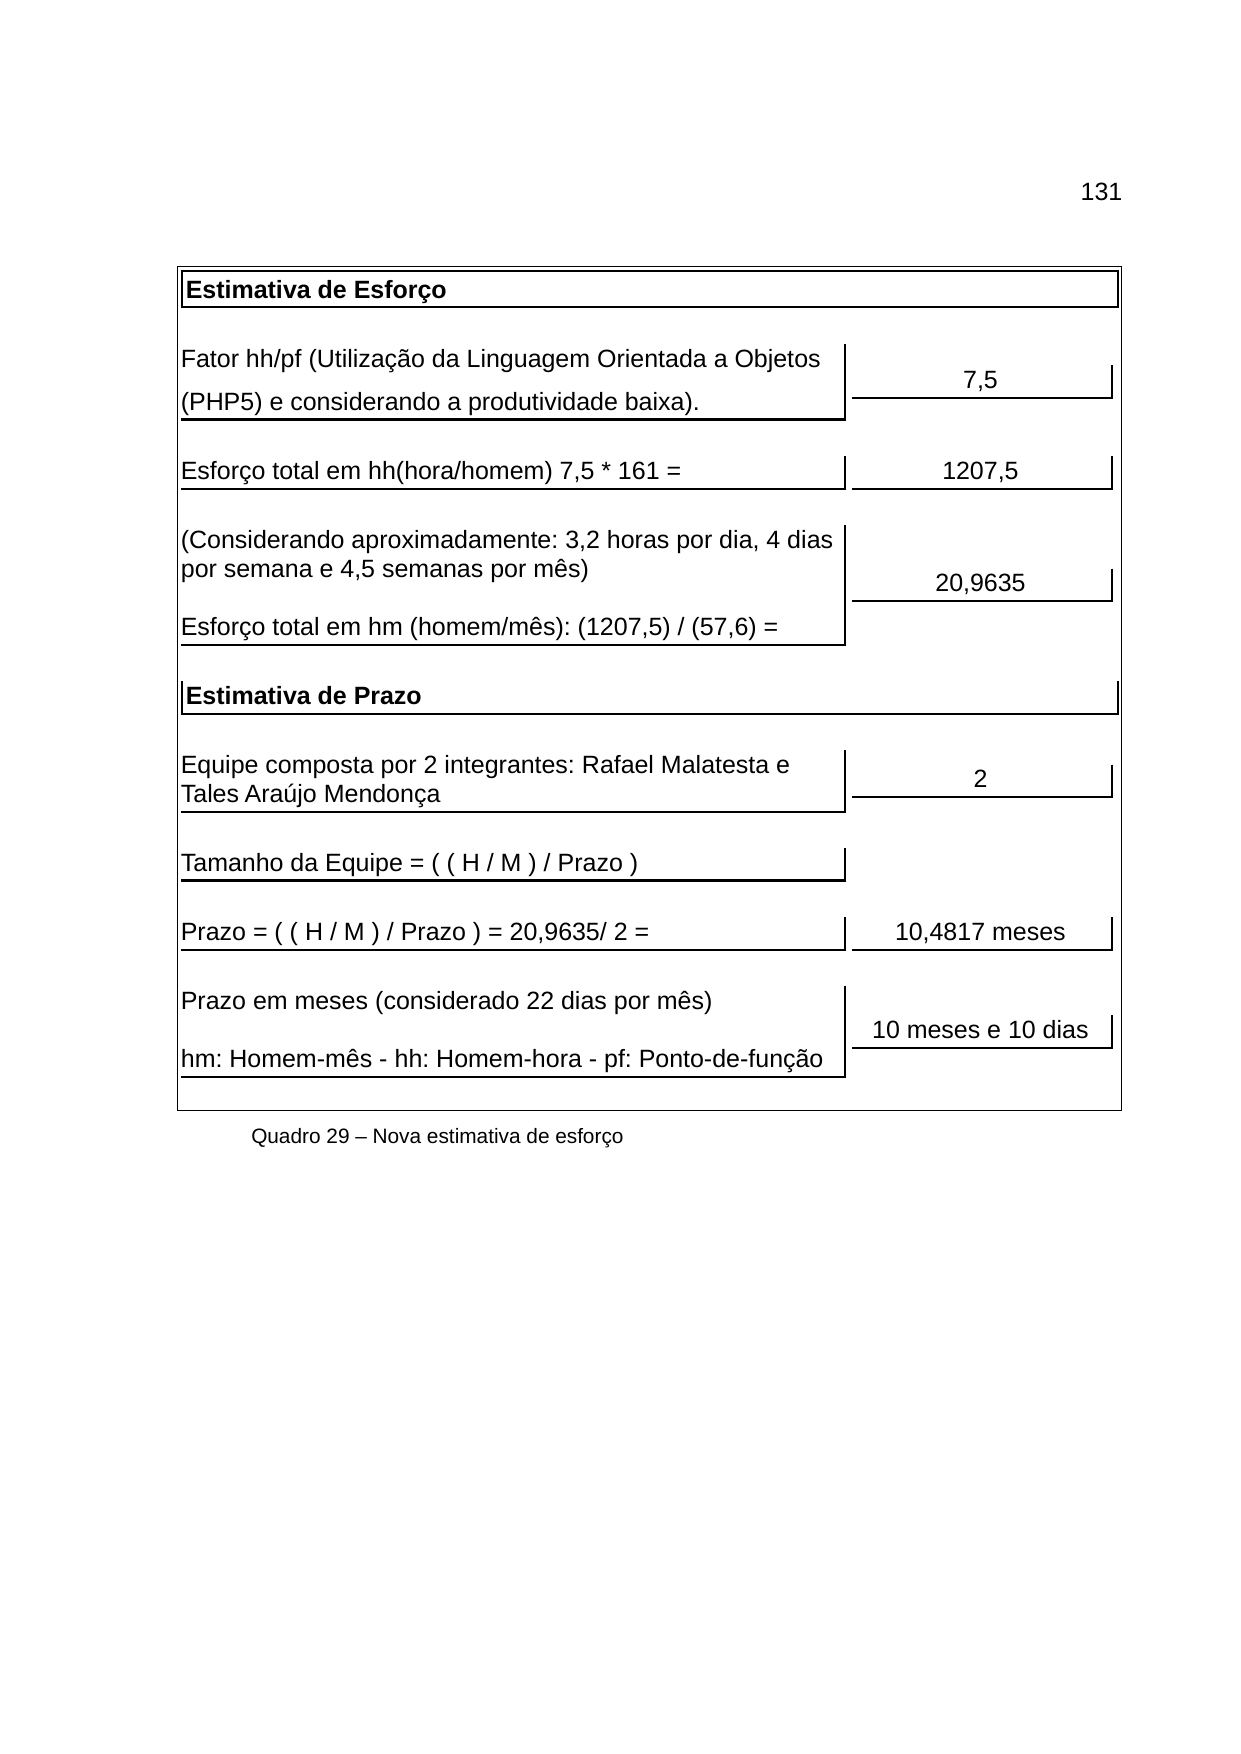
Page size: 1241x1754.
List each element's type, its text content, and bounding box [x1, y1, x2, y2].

table_cell 7,5 [849, 341, 1116, 453]
table_cell [1116, 914, 1121, 983]
table_cell Esforço total em hh(hora/homem) 7,5 * 161 = [178, 453, 849, 522]
table_cell 10 meses e 10 dias [849, 983, 1116, 1110]
table_cell [1116, 453, 1121, 522]
table_cell 10,4817 meses [849, 914, 1116, 983]
table_cell 1207,5 [849, 453, 1116, 522]
table_cell [1116, 845, 1121, 914]
table_cell Equipe composta por 2 integrantes: Rafael Malatesta e Tales Araújo Mendonça [178, 747, 849, 845]
table_cell (Considerando aproximadamente: 3,2 horas por dia, 4 dias por semana e 4,5 semanas por mês) Esforço total em hm (homem/mês): (1207,5) / (57,6) = [178, 522, 849, 678]
table_cell [1116, 341, 1121, 453]
table_cell Fator hh/pf (Utilização da Linguagem Orientada a Objetos (PHP5) e considerando a produtividade baixa). [178, 341, 849, 453]
table_cell [1116, 983, 1121, 1110]
table_cell Prazo em meses (considerado 22 dias por mês) hm: Homem-mês - hh: Homem-hora - pf: Ponto-de-função [178, 983, 849, 1110]
table_header Estimativa de Esforço [178, 267, 1121, 341]
table_cell [1116, 522, 1121, 678]
text Quadro 29 – Nova estimativa de esforço [177, 1124, 1122, 1148]
table_cell [1116, 747, 1121, 845]
table_cell Estimativa de Prazo [178, 678, 1121, 747]
table_cell Tamanho da Equipe = ( ( H / M ) / Prazo ) [178, 845, 849, 914]
table_cell [849, 845, 1116, 914]
table_cell Prazo = ( ( H / M ) / Prazo ) = 20,9635/ 2 = [178, 914, 849, 983]
table_cell 2 [849, 747, 1116, 845]
table_cell 20,9635 [849, 522, 1116, 678]
